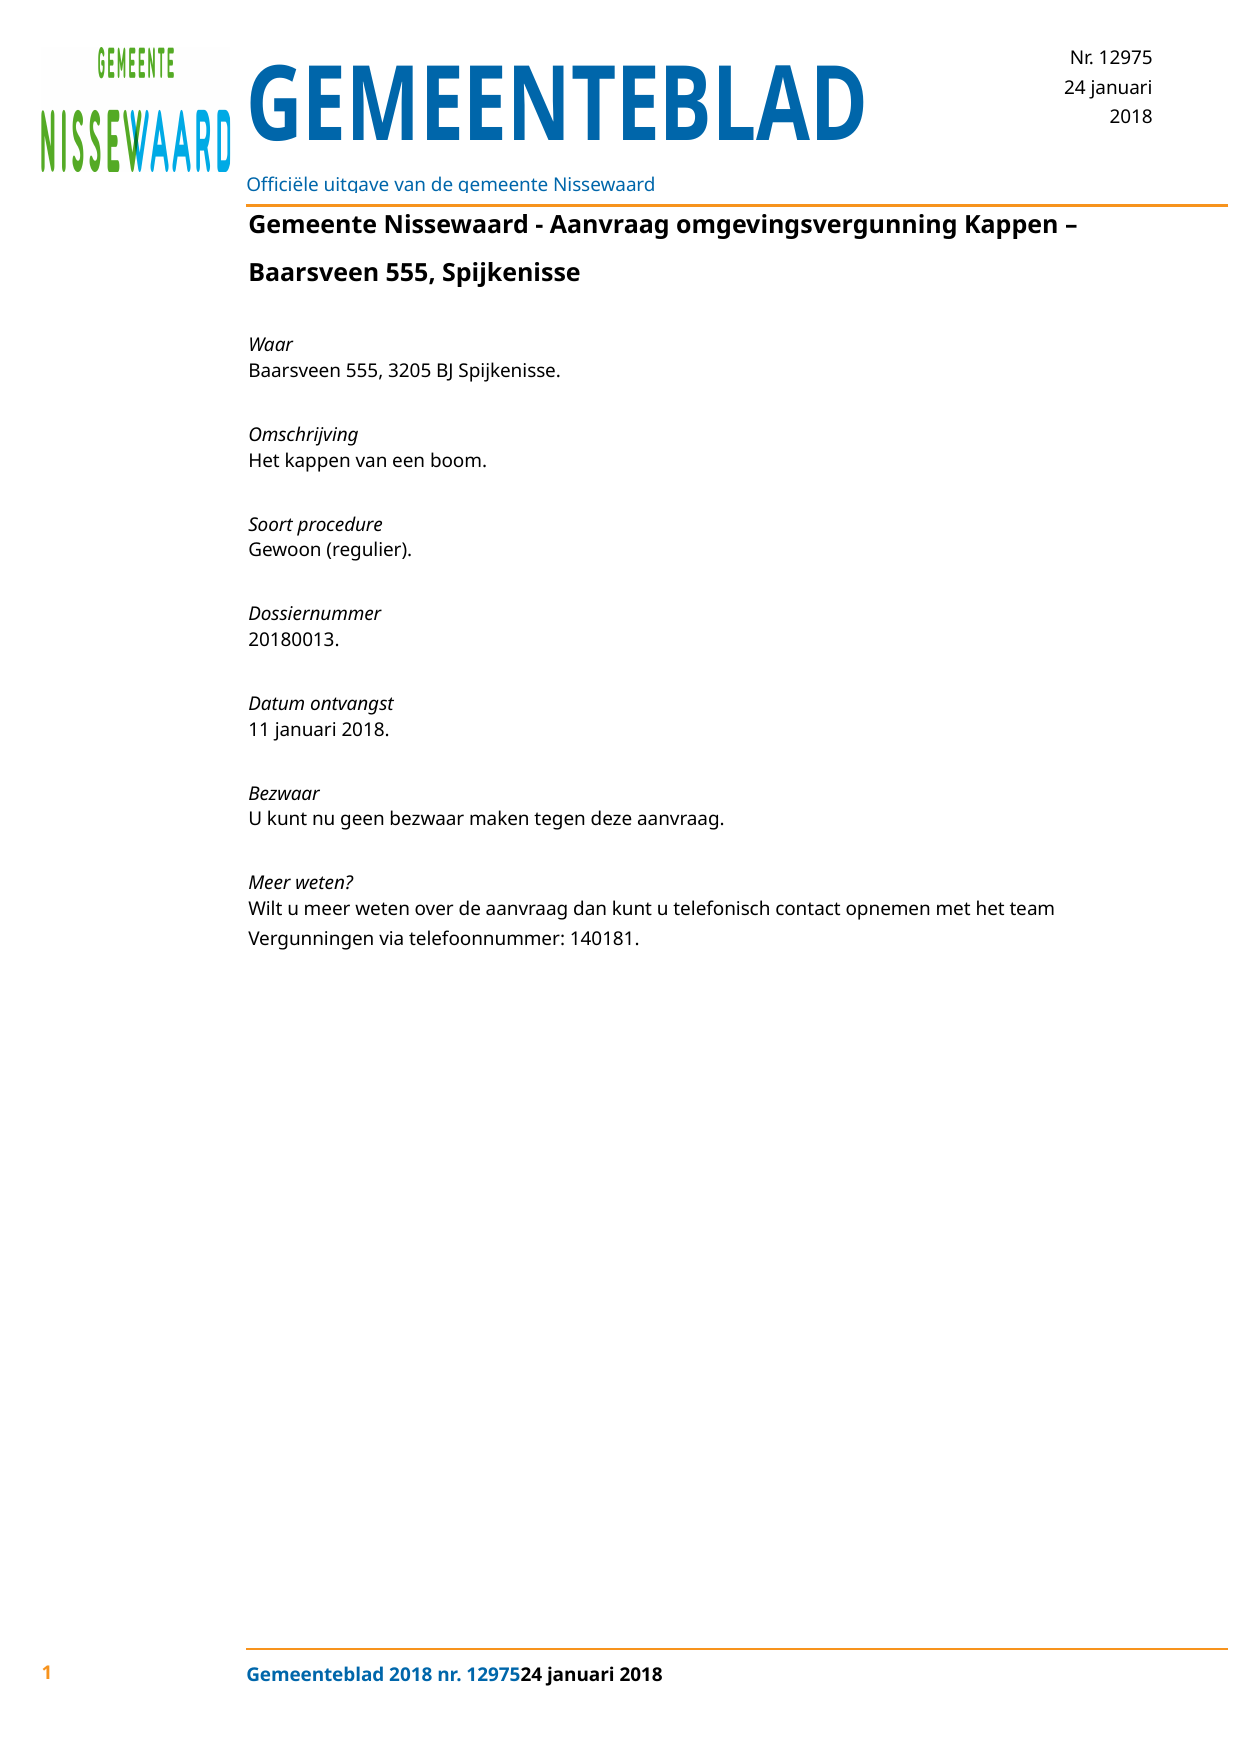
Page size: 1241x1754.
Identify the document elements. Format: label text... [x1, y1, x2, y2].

picture [41, 47, 231, 172]
text Omschrijving [248, 421, 1152, 447]
picture [176, 157, 187, 172]
text 11 januari 2018. [248, 716, 1152, 742]
text Bezwaar [248, 780, 1152, 806]
text Datum ontvangst [248, 690, 1152, 716]
text Gewoon (regulier). [248, 537, 1152, 562]
text Gemeente Nissewaard - Aanvraag omgevingsvergunning Kappen – Baarsveen 555, Spijkenisse [248, 207, 1152, 288]
text Baarsveen 555, 3205 BJ Spijkenisse. [248, 357, 1152, 383]
text 20180013. [248, 626, 1152, 652]
picture [222, 122, 227, 160]
text Meer weten? [248, 869, 1152, 895]
text Het kappen van een boom. [248, 447, 1152, 473]
text U kunt nu geen bezwaar maken tegen deze aanvraag. [248, 806, 1152, 831]
text Soort procedure [248, 511, 1152, 537]
picture [201, 122, 206, 138]
text Waar [248, 331, 1152, 357]
picture [154, 157, 165, 172]
text Wilt u meer weten over de aanvraag dan kunt u telefonisch contact opnemen met het team Vergunningen via telefoonnummer: 140181. [248, 895, 1152, 951]
picture [200, 151, 206, 172]
text Dossiernummer [248, 601, 1152, 626]
